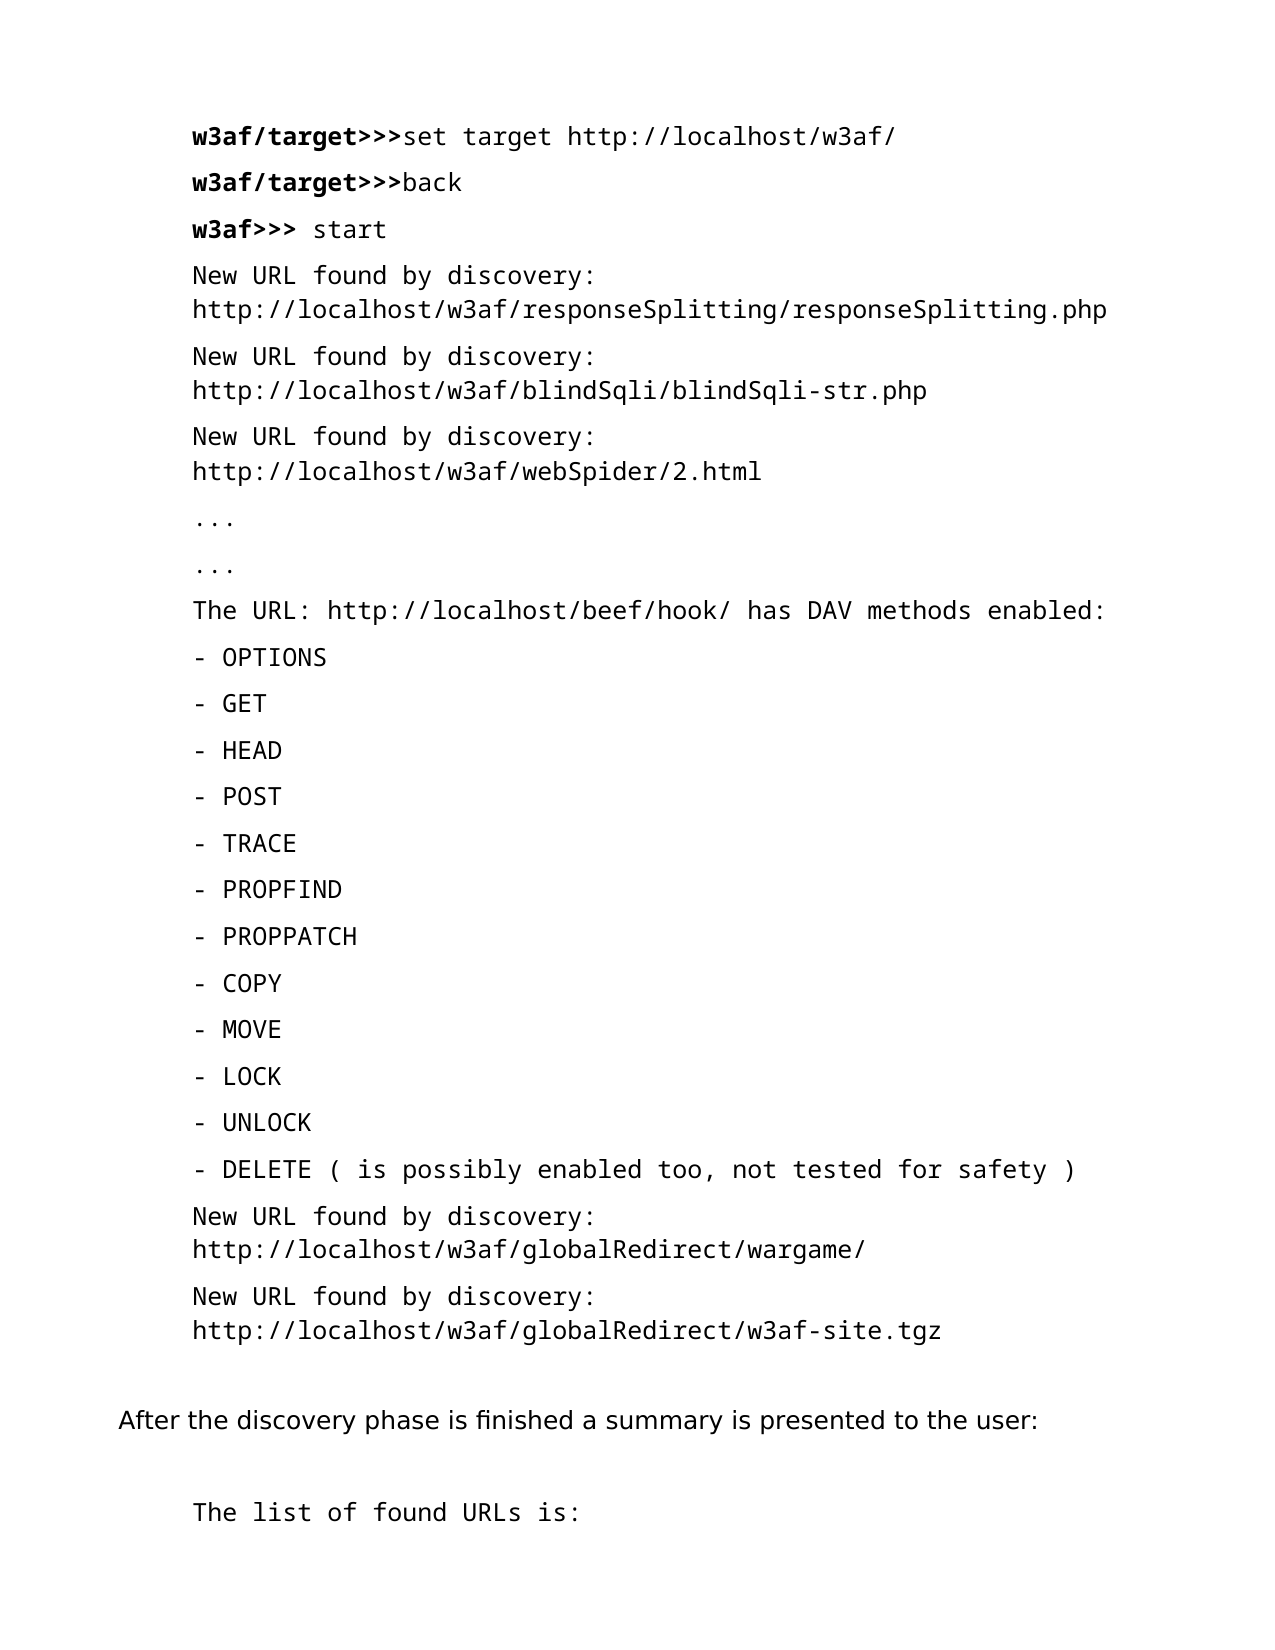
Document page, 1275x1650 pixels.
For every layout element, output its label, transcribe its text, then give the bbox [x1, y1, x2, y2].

text - LOCK [192, 1058, 1157, 1092]
text ... [192, 500, 1157, 534]
text - PROPFIND [192, 872, 1157, 906]
text New URL found by discovery: http://localhost/w3af/globalRedirect/wargame/ [192, 1198, 1157, 1266]
text - POST [192, 779, 1157, 813]
text w3af/target>>>set target http://localhost/w3af/ [192, 118, 1157, 152]
text - GET [192, 686, 1157, 720]
text ... [192, 546, 1157, 580]
text After the discovery phase is finished a summary is presented to the user: [118, 1406, 1157, 1435]
text New URL found by discovery: http://localhost/w3af/webSpider/2.html [192, 419, 1157, 487]
text New URL found by discovery: http://localhost/w3af/globalRedirect/w3af-site.tgz [192, 1279, 1157, 1347]
text w3af/target>>>back [192, 165, 1157, 199]
text - MOVE [192, 1012, 1157, 1046]
text w3af>>> start [192, 211, 1157, 245]
text New URL found by discovery: http://localhost/w3af/responseSplitting/responseSplitting.php [192, 258, 1157, 326]
text - DELETE ( is possibly enabled too, not tested for safety ) [192, 1152, 1157, 1186]
text The URL: http://localhost/beef/hook/ has DAV methods enabled: [192, 593, 1157, 627]
text The list of found URLs is: [192, 1494, 1157, 1528]
text New URL found by discovery: http://localhost/w3af/blindSqli/blindSqli-str.php [192, 338, 1157, 407]
text - UNLOCK [192, 1105, 1157, 1139]
text - OPTIONS [192, 639, 1157, 673]
text - COPY [192, 965, 1157, 999]
text - HEAD [192, 732, 1157, 767]
text - TRACE [192, 826, 1157, 860]
text - PROPPATCH [192, 919, 1157, 953]
